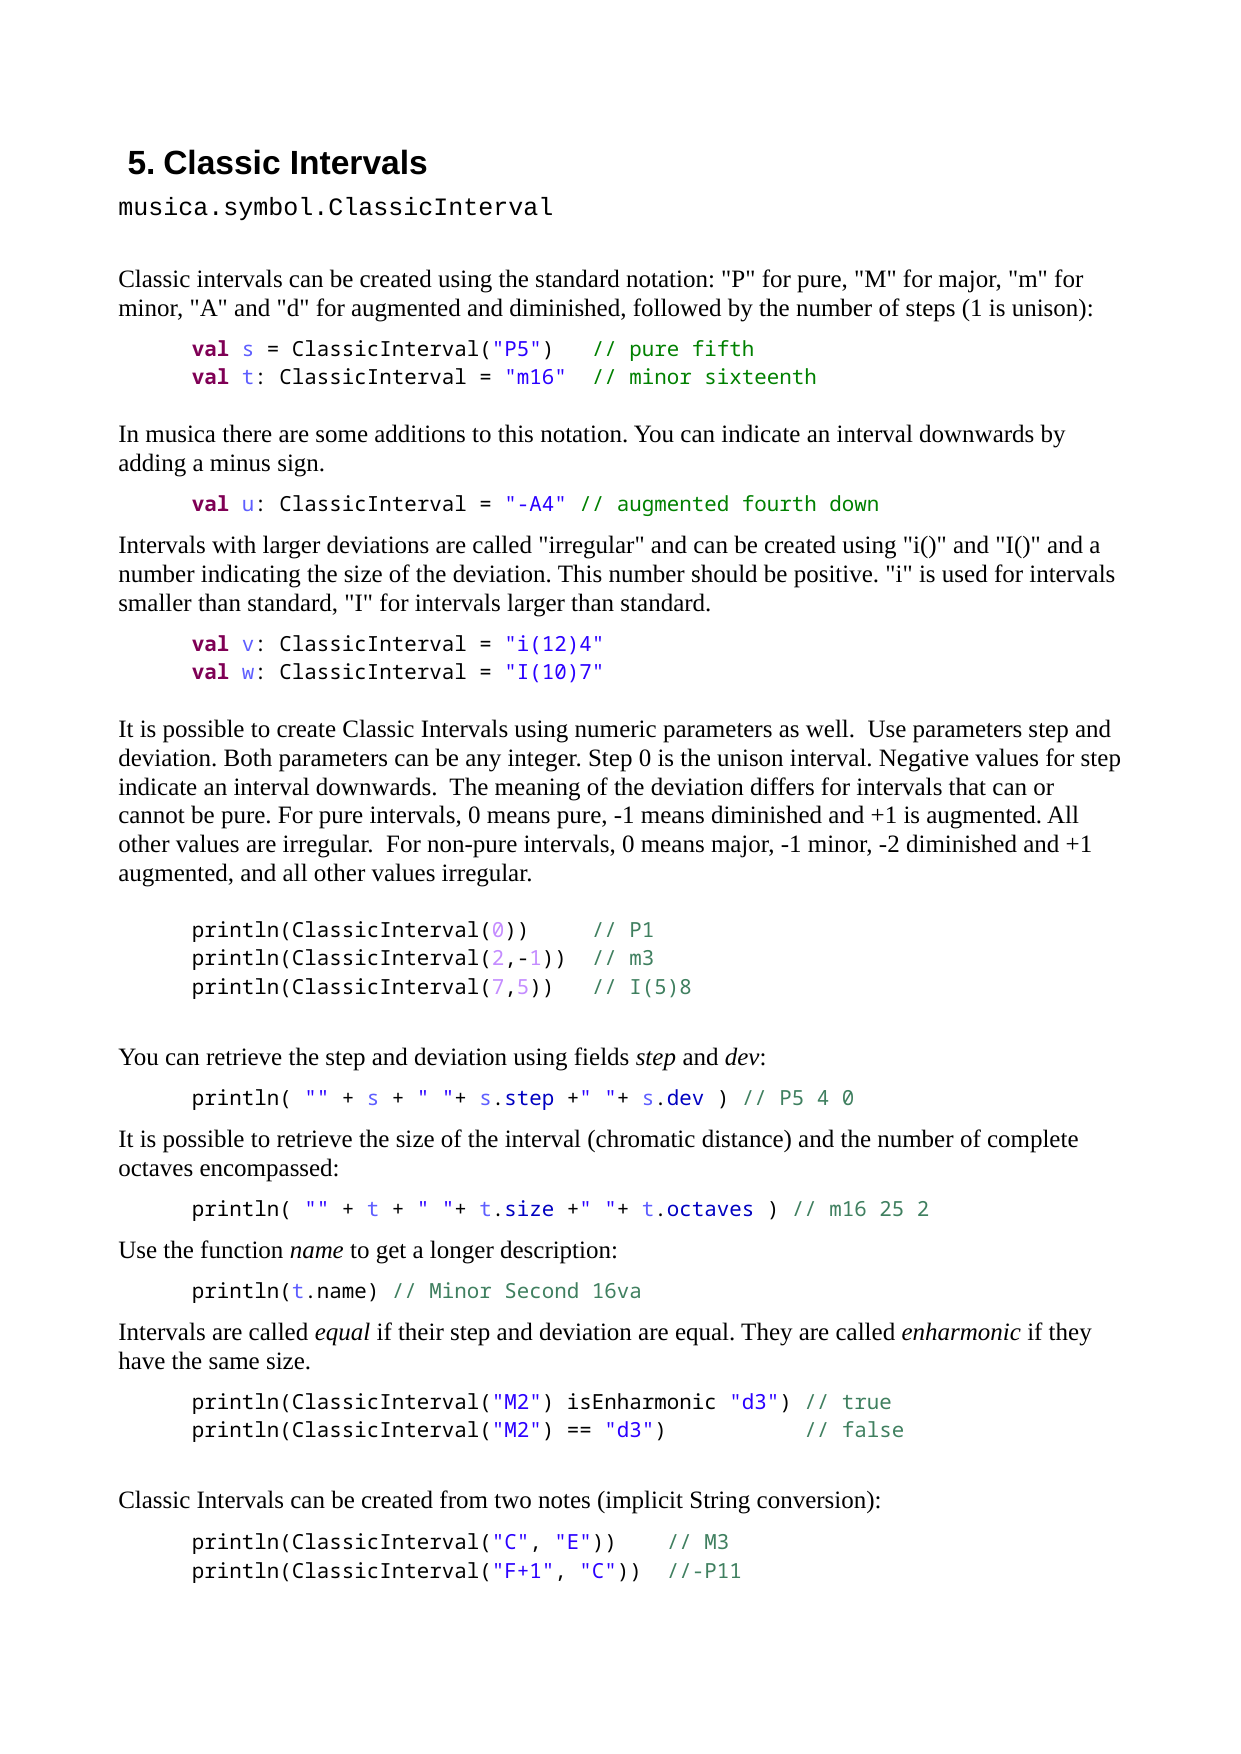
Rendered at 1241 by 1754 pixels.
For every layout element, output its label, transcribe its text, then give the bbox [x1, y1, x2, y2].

text val s = ClassicInterval("P5") // pure fifth [118, 334, 1122, 362]
text val u: ClassicInterval = "-A4" // augmented fourth down [118, 489, 1122, 518]
text println(ClassicInterval(0)) // P1 [118, 915, 1122, 943]
text val v: ClassicInterval = "i(12)4" [118, 629, 1122, 657]
text It is possible to create Classic Intervals using numeric parameters as well. Use parameters step and deviation. Both parameters can be any integer. Step 0 is the unison interval. Negative values for step indicate an interval downwards. The meaning of the deviation differs for intervals that can or cannot be pure. For pure intervals, 0 means pure, -1 means diminished and +1 is augmented. All other values are irregular. For non-pure intervals, 0 means major, -1 minor, -2 diminished and +1 augmented, and all other values irregular. [118, 714, 1122, 887]
text musica.symbol.ClassicInterval [118, 194, 1122, 223]
text println( "" + t + " "+ t.size +" "+ t.octaves ) // m16 25 2 [118, 1194, 1122, 1222]
text Use the function name to get a longer description: [118, 1235, 1122, 1263]
text Classic intervals can be created using the standard notation: "P" for pure, "M" for major, "m" for minor, "A" and "d" for augmented and diminished, followed by the number of steps (1 is unison): [118, 264, 1122, 321]
text println( "" + s + " "+ s.step +" "+ s.dev ) // P5 4 0 [118, 1083, 1122, 1111]
text val w: ClassicInterval = "I(10)7" [118, 657, 1122, 686]
text Classic Intervals can be created from two notes (implicit String conversion): [118, 1485, 1122, 1514]
text val t: ClassicInterval = "m16" // minor sixteenth [118, 362, 1122, 391]
text println(ClassicInterval(2,-1)) // m3 [118, 943, 1122, 972]
text In musica there are some additions to this notation. You can indicate an interval downwards by adding a minus sign. [118, 419, 1122, 477]
text println(ClassicInterval(7,5)) // I(5)8 [118, 972, 1122, 1000]
text Intervals are called equal if their step and deviation are equal. They are called enharmonic if they have the same size. [118, 1317, 1122, 1374]
text println(ClassicInterval("M2") == "d3") // false [118, 1415, 1122, 1444]
text It is possible to retrieve the size of the interval (chromatic distance) and the number of complete octaves encompassed: [118, 1124, 1122, 1181]
text println(t.name) // Minor Second 16va [118, 1276, 1122, 1304]
text println(ClassicInterval("C", "E")) // M3 println(ClassicInterval("F+1", "C")) //-P11 [118, 1526, 1122, 1584]
text You can retrieve the step and deviation using fields step and dev: [118, 1042, 1122, 1070]
text Intervals with larger deviations are called "irregular" and can be created using "i()" and "I()" and a number indicating the size of the deviation. This number should be positive. "i" is used for intervals smaller than standard, "I" for intervals larger than standard. [118, 530, 1122, 616]
text println(ClassicInterval("M2") isEnharmonic "d3") // true [118, 1387, 1122, 1415]
subtitle Classic Intervals [118, 143, 1122, 182]
